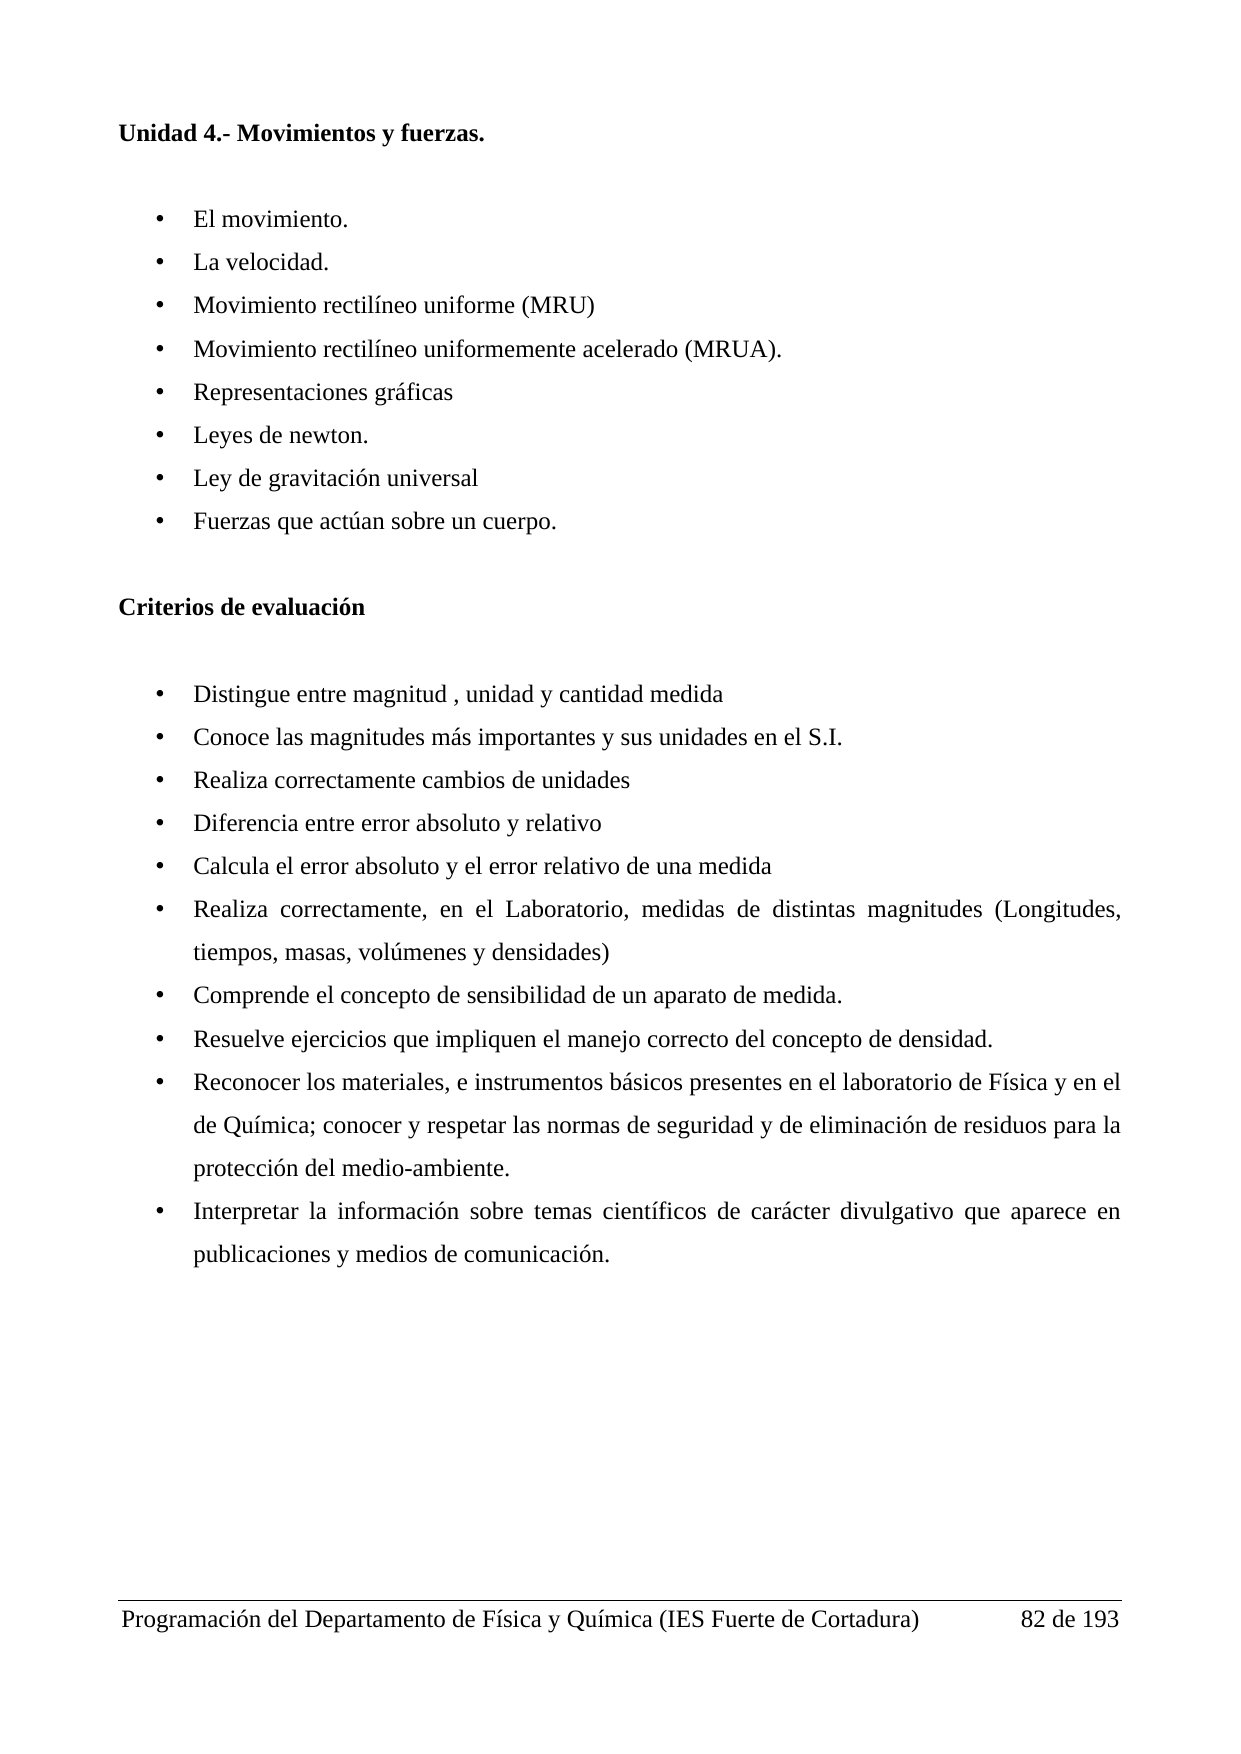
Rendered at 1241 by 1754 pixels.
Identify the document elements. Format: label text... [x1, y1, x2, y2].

list Fuerzas que actúan sobre un cuerpo. [156, 506, 1122, 535]
list Comprende el concepto de sensibilidad de un aparato de medida. [156, 981, 1122, 1009]
list Diferencia entre error absoluto y relativo [156, 808, 1122, 837]
list Leyes de newton. [156, 420, 1122, 449]
list Resuelve ejercicios que impliquen el manejo correcto del concepto de densidad. [156, 1024, 1122, 1052]
text Unidad 4.- Movimientos y fuerzas. [118, 118, 1122, 147]
list Calcula el error absoluto y el error relativo de una medida [156, 851, 1122, 880]
list Representaciones gráficas [156, 377, 1122, 406]
list Interpretar la información sobre temas científicos de carácter divulgativo que aparece en publicaciones y medios de comunicación. [156, 1196, 1122, 1268]
list Reconocer los materiales, e instrumentos básicos presentes en el laboratorio de Física y en el de Química; conocer y respetar las normas de seguridad y de eliminación de residuos para la protección del medio-ambiente. [156, 1067, 1122, 1182]
list Realiza correctamente, en el Laboratorio, medidas de distintas magnitudes (Longitudes, tiempos, masas, volúmenes y densidades) [156, 894, 1122, 966]
list Movimiento rectilíneo uniforme (MRU) [156, 291, 1122, 319]
list Distingue entre magnitud , unidad y cantidad medida [156, 679, 1122, 707]
list El movimiento. [156, 204, 1122, 233]
list Movimiento rectilíneo uniformemente acelerado (MRUA). [156, 334, 1122, 362]
text Criterios de evaluación [118, 592, 1122, 621]
list La velocidad. [156, 247, 1122, 276]
list Realiza correctamente cambios de unidades [156, 765, 1122, 794]
list Ley de gravitación universal [156, 463, 1122, 492]
list Conoce las magnitudes más importantes y sus unidades en el S.I. [156, 722, 1122, 751]
